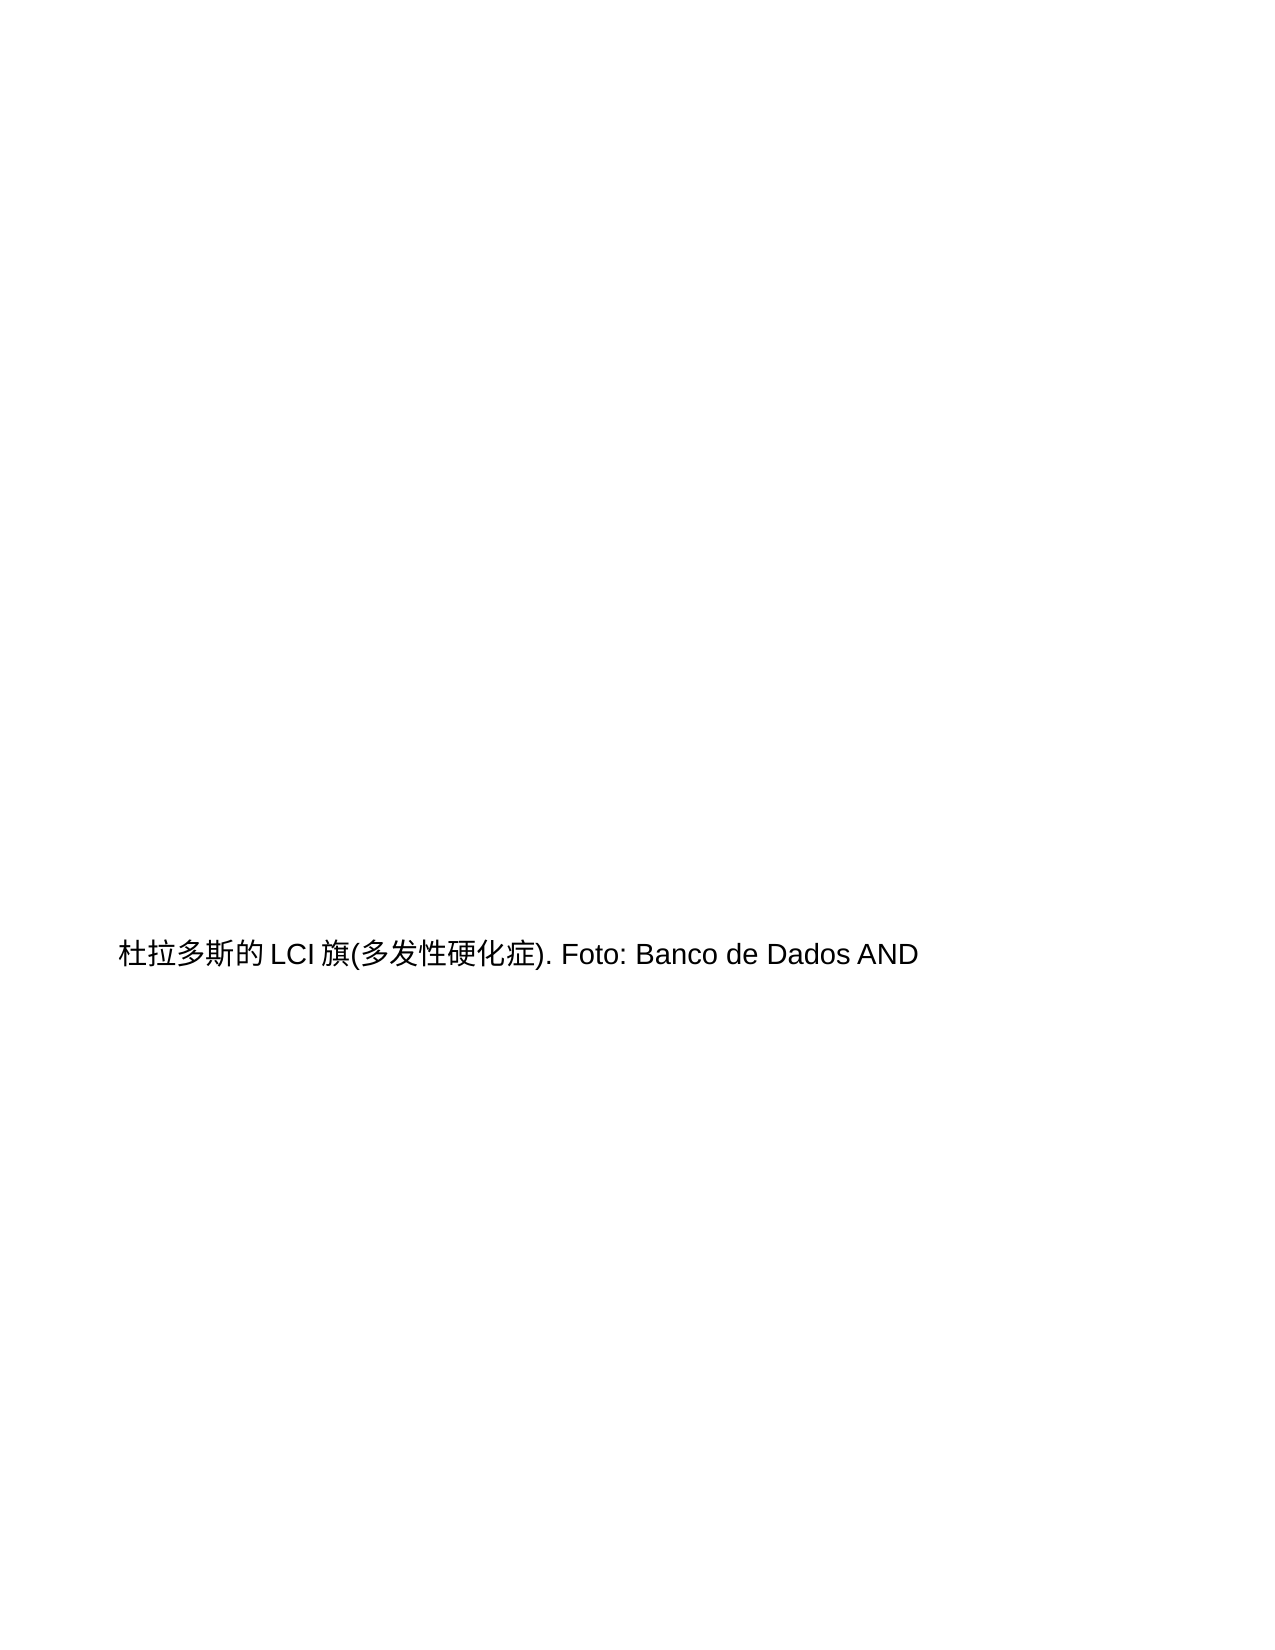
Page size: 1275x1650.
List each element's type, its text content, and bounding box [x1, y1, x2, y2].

text 杜拉多斯的LCI旗(多发性硬化症). Foto: Banco de Dados AND [118, 118, 1157, 973]
